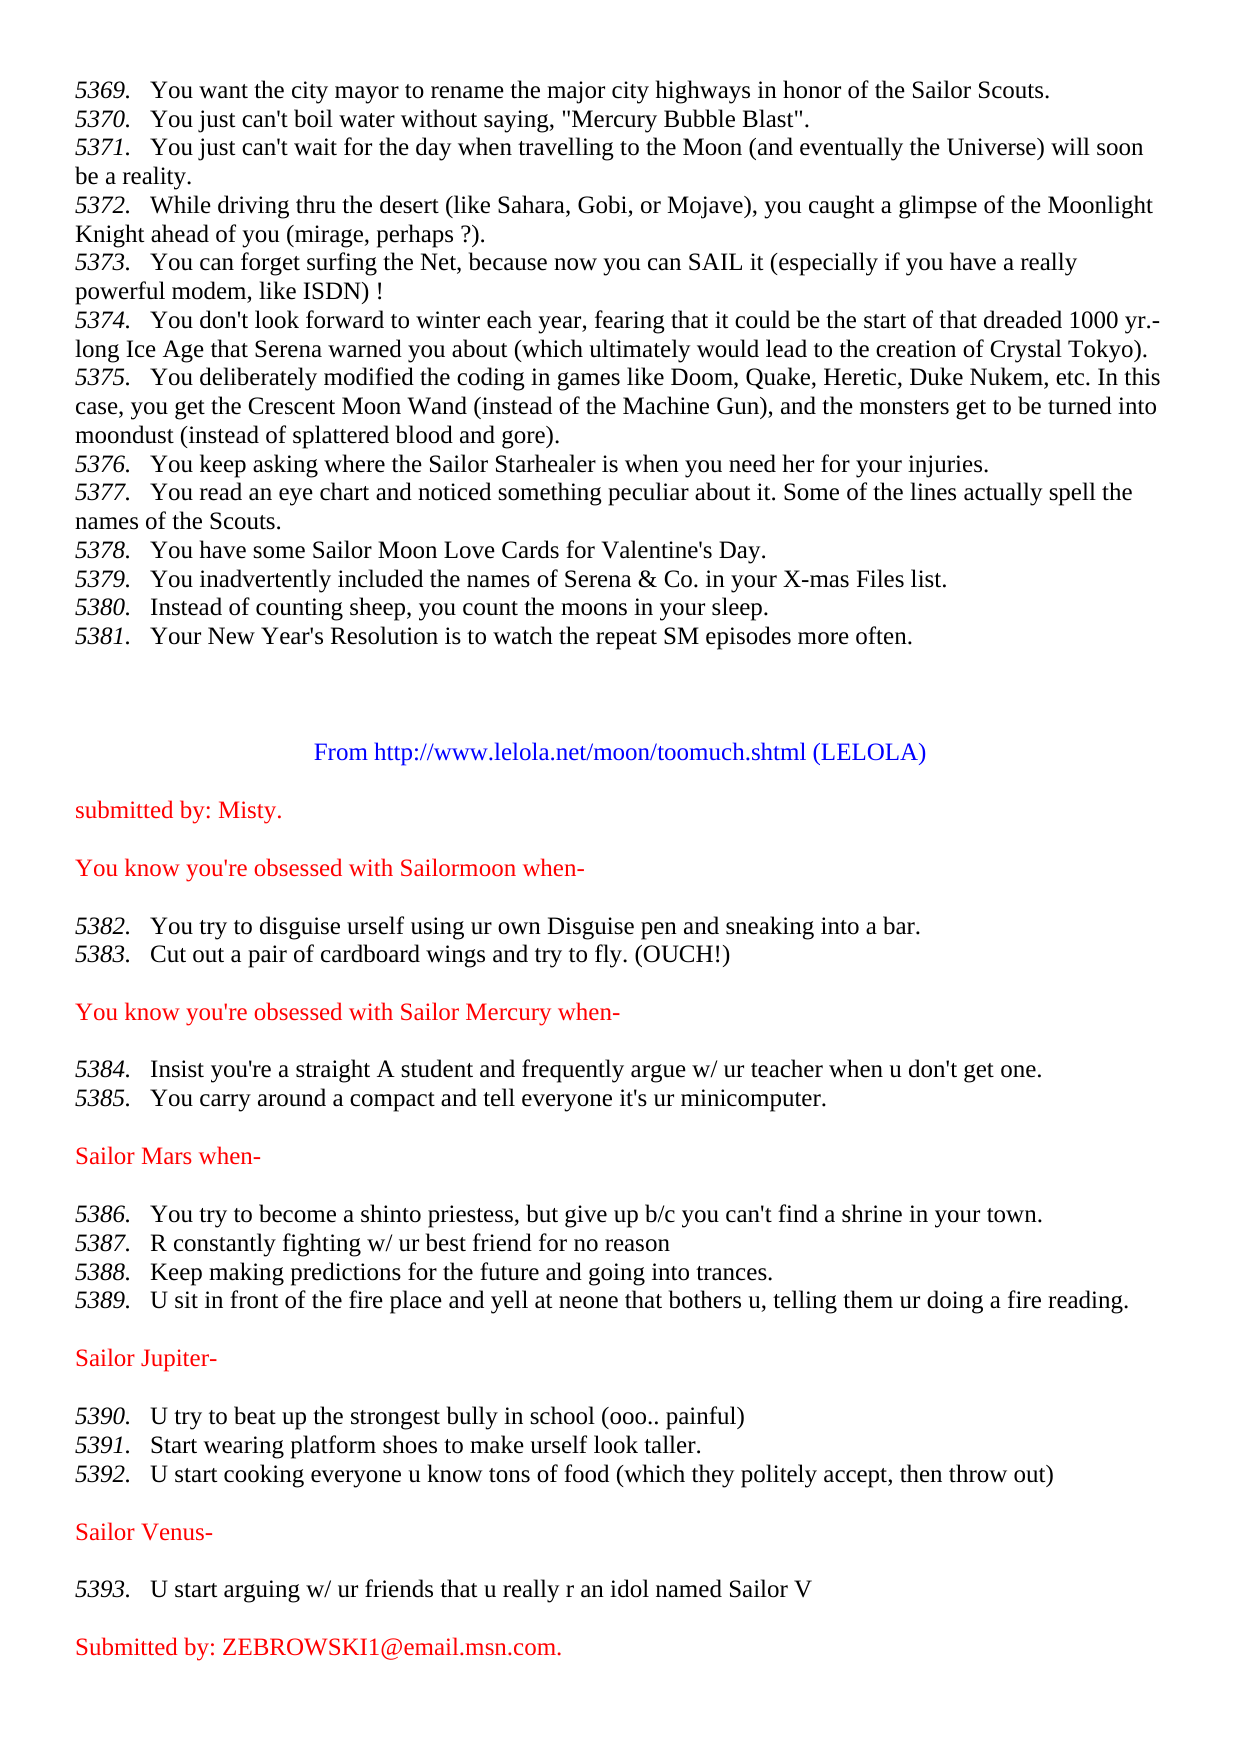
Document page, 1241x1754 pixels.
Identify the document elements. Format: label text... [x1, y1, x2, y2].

list U try to beat up the strongest bully in school (ooo.. painful) [75, 1401, 1165, 1430]
list While driving thru the desert (like Sahara, Gobi, or Mojave), you caught a glimpse of the Moonlight Knight ahead of you (mirage, perhaps ?). [75, 190, 1165, 247]
text Sailor Venus- [75, 1517, 1165, 1545]
text Submitted by: ZEBROWSKI1@email.msn.com. [75, 1632, 1165, 1661]
list Insist you're a straight A student and frequently argue w/ ur teacher when u don't get one. [75, 1054, 1165, 1083]
list U sit in front of the fire place and yell at neone that bothers u, telling them ur doing a fire reading. [75, 1285, 1165, 1314]
list You have some Sailor Moon Love Cards for Valentine's Day. [75, 535, 1165, 564]
list Your New Year's Resolution is to watch the repeat SM episodes more often. [75, 621, 1165, 650]
list Instead of counting sheep, you count the moons in your sleep. [75, 592, 1165, 621]
list You inadvertently included the names of Serena & Co. in your X-mas Files list. [75, 564, 1165, 592]
text submitted by: Misty. [75, 795, 1165, 824]
list Keep making predictions for the future and going into trances. [75, 1257, 1165, 1285]
list You deliberately modified the coding in games like Doom, Quake, Heretic, Duke Nukem, etc. In this case, you get the Crescent Moon Wand (instead of the Machine Gun), and the monsters get to be turned into moondust (instead of splattered blood and gore). [75, 362, 1165, 449]
text From http://www.lelola.net/moon/toomuch.shtml (LELOLA) [75, 737, 1165, 766]
list You don't look forward to winter each year, fearing that it could be the start of that dreaded 1000 yr.-long Ice Age that Serena warned you about (which ultimately would lead to the creation of Crystal Tokyo). [75, 305, 1165, 362]
list U start cooking everyone u know tons of food (which they politely accept, then throw out) [75, 1459, 1165, 1487]
list You just can't wait for the day when travelling to the Moon (and eventually the Universe) will soon be a reality. [75, 132, 1165, 190]
list You carry around a compact and tell everyone it's ur minicomputer. [75, 1083, 1165, 1112]
list You know you're obsessed with Sailor Mercury when- [75, 997, 1165, 1054]
text You know you're obsessed with Sailormoon when- [75, 853, 1165, 882]
list You just can't boil water without saying, "Mercury Bubble Blast". [75, 104, 1165, 132]
text Sailor Mars when- [75, 1141, 1165, 1170]
list R constantly fighting w/ ur best friend for no reason [75, 1228, 1165, 1257]
list You try to disguise urself using ur own Disguise pen and sneaking into a bar. [75, 911, 1165, 939]
list You can forget surfing the Net, because now you can SAIL it (especially if you have a really powerful modem, like ISDN) ! [75, 247, 1165, 305]
list You try to become a shinto priestess, but give up b/c you can't find a shrine in your town. [75, 1199, 1165, 1228]
list You read an eye chart and noticed something peculiar about it. Some of the lines actually spell the names of the Scouts. [75, 477, 1165, 535]
list Cut out a pair of cardboard wings and try to fly. (OUCH!) [75, 939, 1165, 997]
list U start arguing w/ ur friends that u really r an idol named Sailor V [75, 1574, 1165, 1603]
text Sailor Jupiter- [75, 1343, 1165, 1372]
list You keep asking where the Sailor Starhealer is when you need her for your injuries. [75, 449, 1165, 477]
list Start wearing platform shoes to make urself look taller. [75, 1430, 1165, 1459]
list You want the city mayor to rename the major city highways in honor of the Sailor Scouts. [75, 75, 1165, 104]
